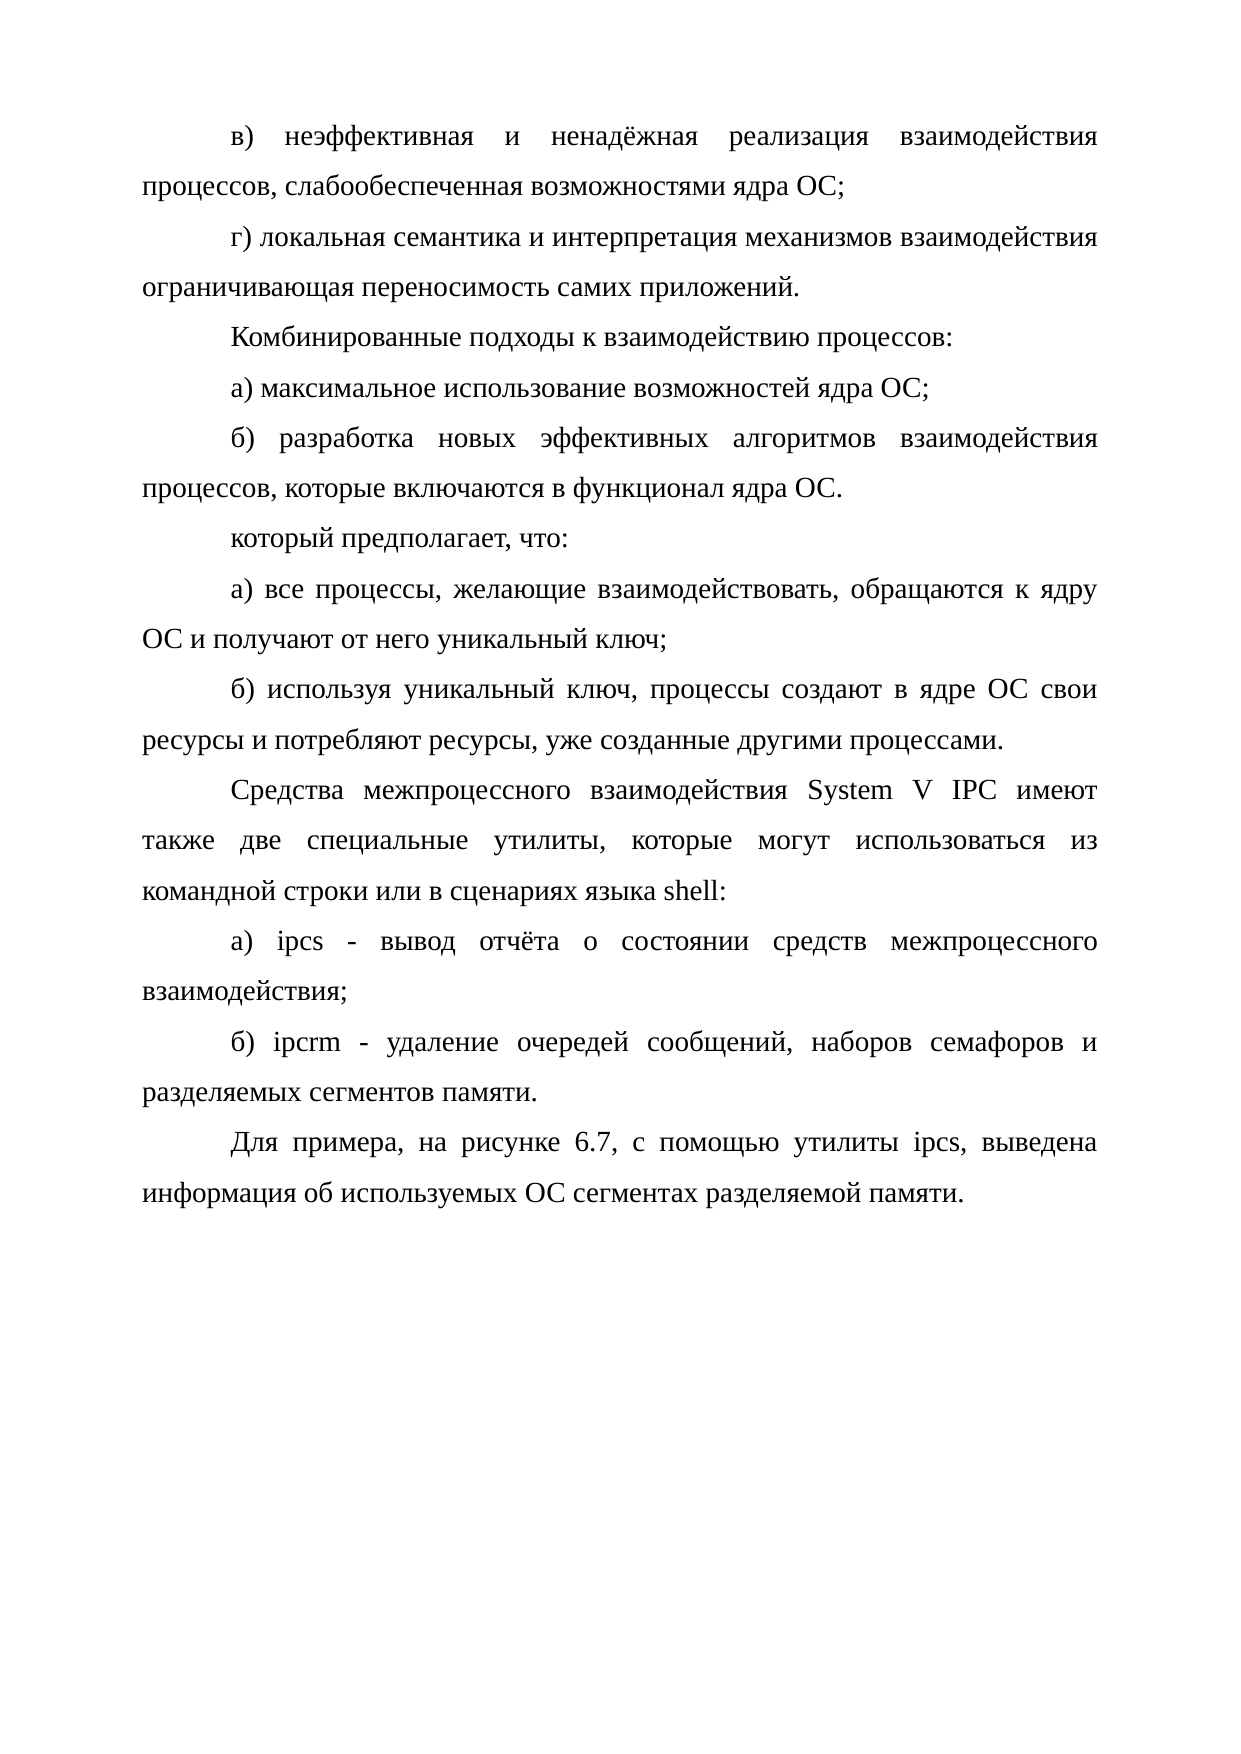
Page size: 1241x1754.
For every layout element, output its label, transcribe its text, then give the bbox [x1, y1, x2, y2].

text г) локальная семантика и интерпретация механизмов взаимодействия ограничивающая переносимость самих приложений. [142, 219, 1098, 303]
text б) используя уникальный ключ, процессы создают в ядре ОС свои ресурсы и потребляют ресурсы, уже созданные другими процессами. [142, 672, 1098, 755]
text Комбинированные подходы к взаимодействию процессов: [142, 319, 1098, 353]
text а) максимальное использование возможностей ядра ОС; [142, 370, 1098, 403]
text б) разработка новых эффективных алгоритмов взаимодействия процессов, которые включаются в функционал ядра ОС. [142, 420, 1098, 504]
text в) неэффективная и ненадёжная реализация взаимодействия процессов, слабообеспеченная возможностями ядра ОС; [142, 118, 1098, 202]
text Средства межпроцессного взаимодействия System V IPC имеют также две специальные утилиты, которые могут использоваться из командной строки или в сценариях языка shell: [142, 772, 1098, 906]
text б) ipcrm - удаление очередей сообщений, наборов семафоров и разделяемых сегментов памяти. [142, 1024, 1098, 1108]
text который предполагает, что: [142, 521, 1098, 554]
text Для примера, на рисунке 6.7, с помощью утилиты ipcs, выведена информация об используемых ОС сегментах разделяемой памяти. [142, 1124, 1098, 1208]
text а) ipcs - вывод отчёта о состоянии средств межпроцессного взаимодействия; [142, 923, 1098, 1007]
text а) все процессы, желающие взаимодействовать, обращаются к ядру ОС и получают от него уникальный ключ; [142, 571, 1098, 655]
